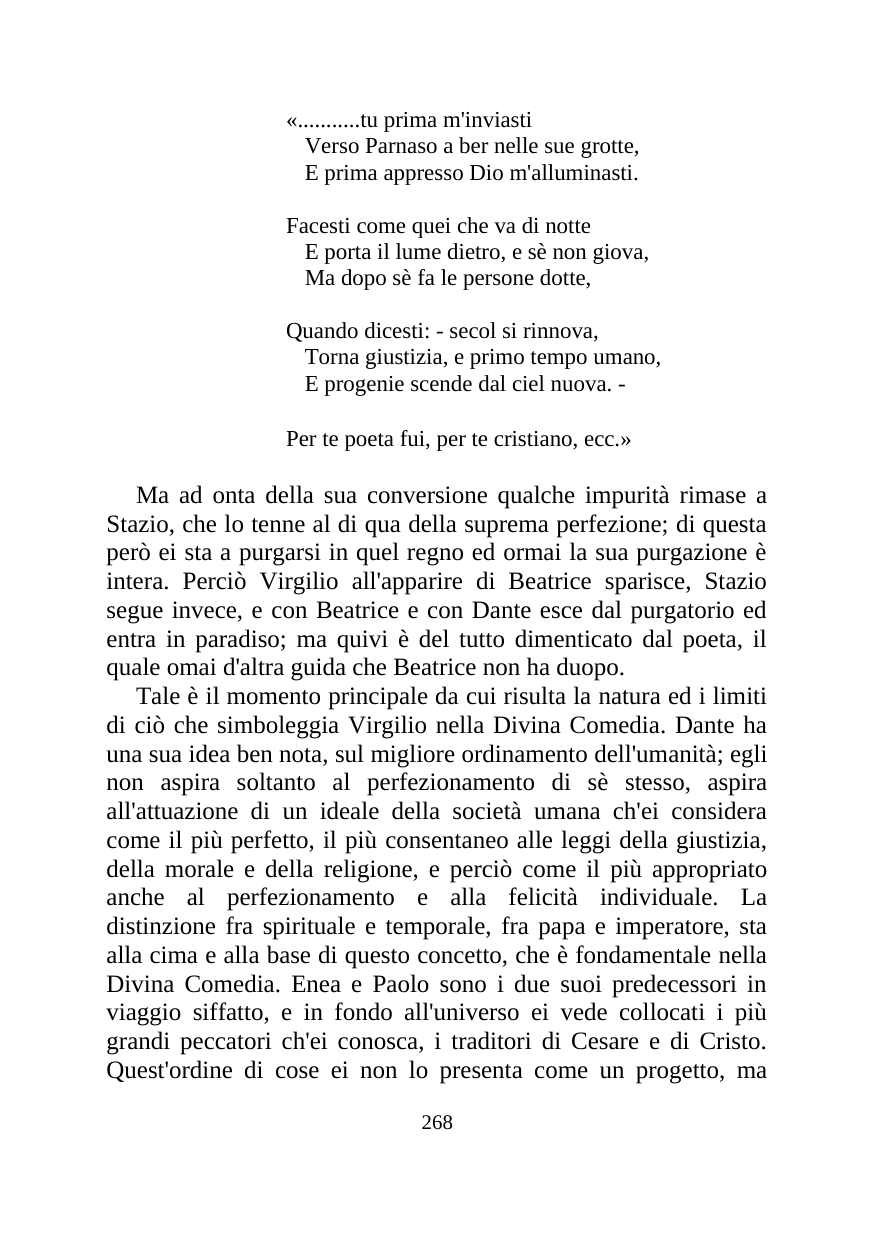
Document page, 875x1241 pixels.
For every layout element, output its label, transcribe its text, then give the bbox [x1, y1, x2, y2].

text «...........tu prima m'inviasti [256, 106, 768, 133]
text Ma dopo sè fa le persone dotte, [275, 264, 768, 291]
text Tale è il momento principale da cui risulta la natura ed i limiti di ciò che simboleggia Virgilio nella Divina Comedia. Dante ha una sua idea ben nota, sul migliore ordinamento dell'umanità; egli non aspira soltanto al perfezionamento di sè stesso, aspira all'attuazione di un ideale della società umana ch'ei considera come il più perfetto, il più consentaneo alle leggi della giustizia, della morale e della religione, e perciò come il più appropriato anche al perfezionamento e alla felicità individuale. La distinzione fra spirituale e temporale, fra papa e imperatore, sta alla cima e alla base di questo concetto, che è fondamentale nella Divina Comedia. Enea e Paolo sono i due suoi predecessori in viaggio siffatto, e in fondo all'universo ei vede collocati i più grandi peccatori ch'ei conosca, i traditori di Cesare e di Cristo. Quest'ordine di cose ei non lo presenta come un progetto, ma [106, 681, 768, 1084]
text Torna giustizia, e primo tempo umano, [275, 343, 768, 370]
text E porta il lume dietro, e sè non giova, [275, 238, 768, 264]
text E prima appresso Dio m'alluminasti. [275, 159, 768, 185]
text Per te poeta fui, per te cristiano, ecc.» [256, 425, 768, 451]
text E progenie scende dal ciel nuova. - [275, 370, 768, 396]
text Verso Parnaso a ber nelle sue grotte, [275, 133, 768, 159]
text Facesti come quei che va di notte [256, 212, 768, 238]
text Ma ad onta della sua conversione qualche impurità rimase a Stazio, che lo tenne al di qua della suprema perfezione; di questa però ei sta a purgarsi in quel regno ed ormai la sua purgazione è intera. Perciò Virgilio all'apparire di Beatrice sparisce, Stazio segue invece, e con Beatrice e con Dante esce dal purgatorio ed entra in paradiso; ma quivi è del tutto dimenticato dal poeta, il quale omai d'altra guida che Beatrice non ha duopo. [106, 480, 768, 681]
text Quando dicesti: - secol si rinnova, [256, 317, 768, 343]
